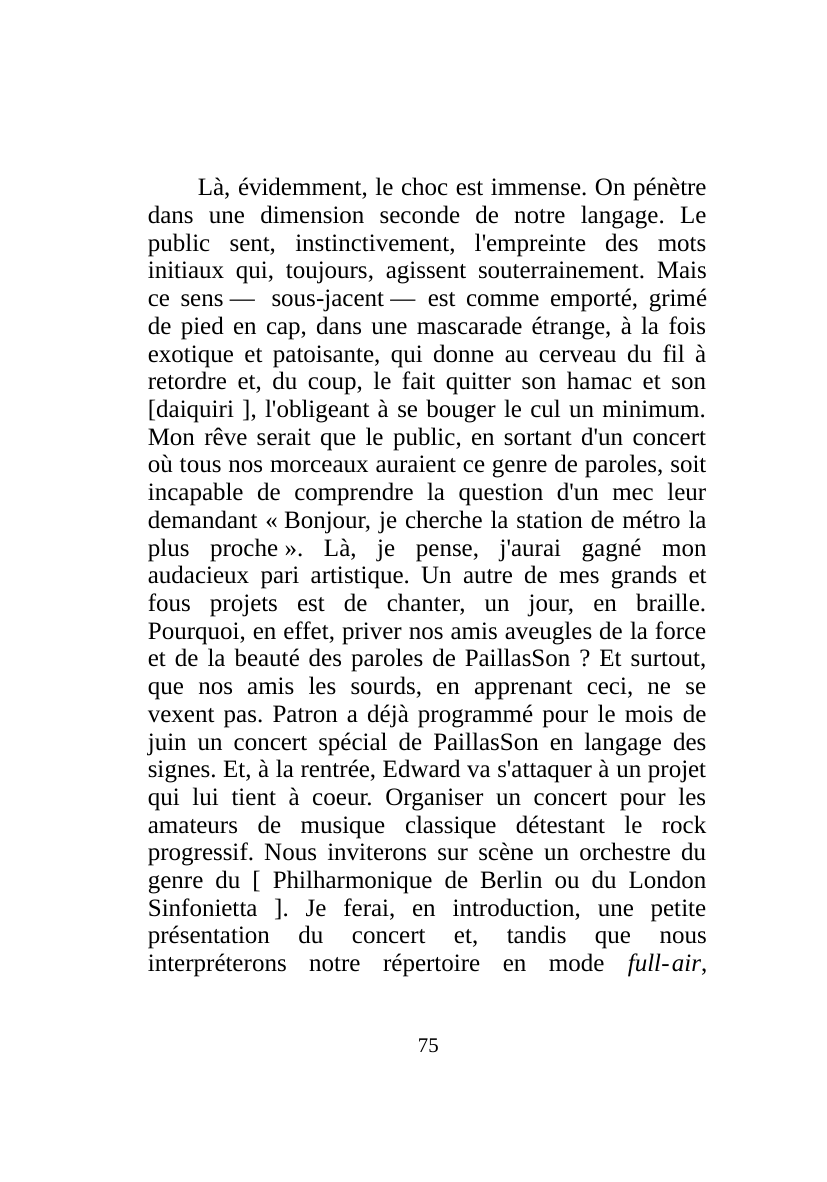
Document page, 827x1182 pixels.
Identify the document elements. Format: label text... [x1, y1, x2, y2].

text Là, évidemment, le choc est immense. On pénètre dans une dimension seconde de notre langage. Le public sent, instinctivement, l'empreinte des mots initiaux qui, toujours, agissent souterrainement. Mais ce sens — sous‑jacent — est comme emporté, grimé de pied en cap, dans une mascarade étrange, à la fois exotique et patoisante, qui donne au cerveau du fil à retordre et, du coup, le fait quitter son hamac et son [daiquiri ], l'obligeant à se bouger le cul un minimum. Mon rêve serait que le public, en sortant d'un concert où tous nos morceaux auraient ce genre de paroles, soit incapable de comprendre la question d'un mec leur demandant « Bonjour, je cherche la station de métro la plus proche ». Là, je pense, j'aurai gagné mon audacieux pari artistique. Un autre de mes grands et fous projets est de chanter, un jour, en braille. Pourquoi, en effet, priver nos amis aveugles de la force et de la beauté des paroles de PaillasSon ? Et surtout, que nos amis les sourds, en apprenant ceci, ne se vexent pas. Patron a déjà programmé pour le mois de juin un concert spécial de PaillasSon en langage des signes. Et, à la rentrée, Edward va s'attaquer à un projet qui lui tient à coeur. Organiser un concert pour les amateurs de musique classique détestant le rock progressif. Nous inviterons sur scène un orchestre du genre du [ Philharmonique de Berlin ou du London Sinfonietta ]. Je ferai, en introduction, une petite présentation du concert et, tandis que nous interpréterons notre répertoire en mode full‑air, [148, 173, 707, 977]
